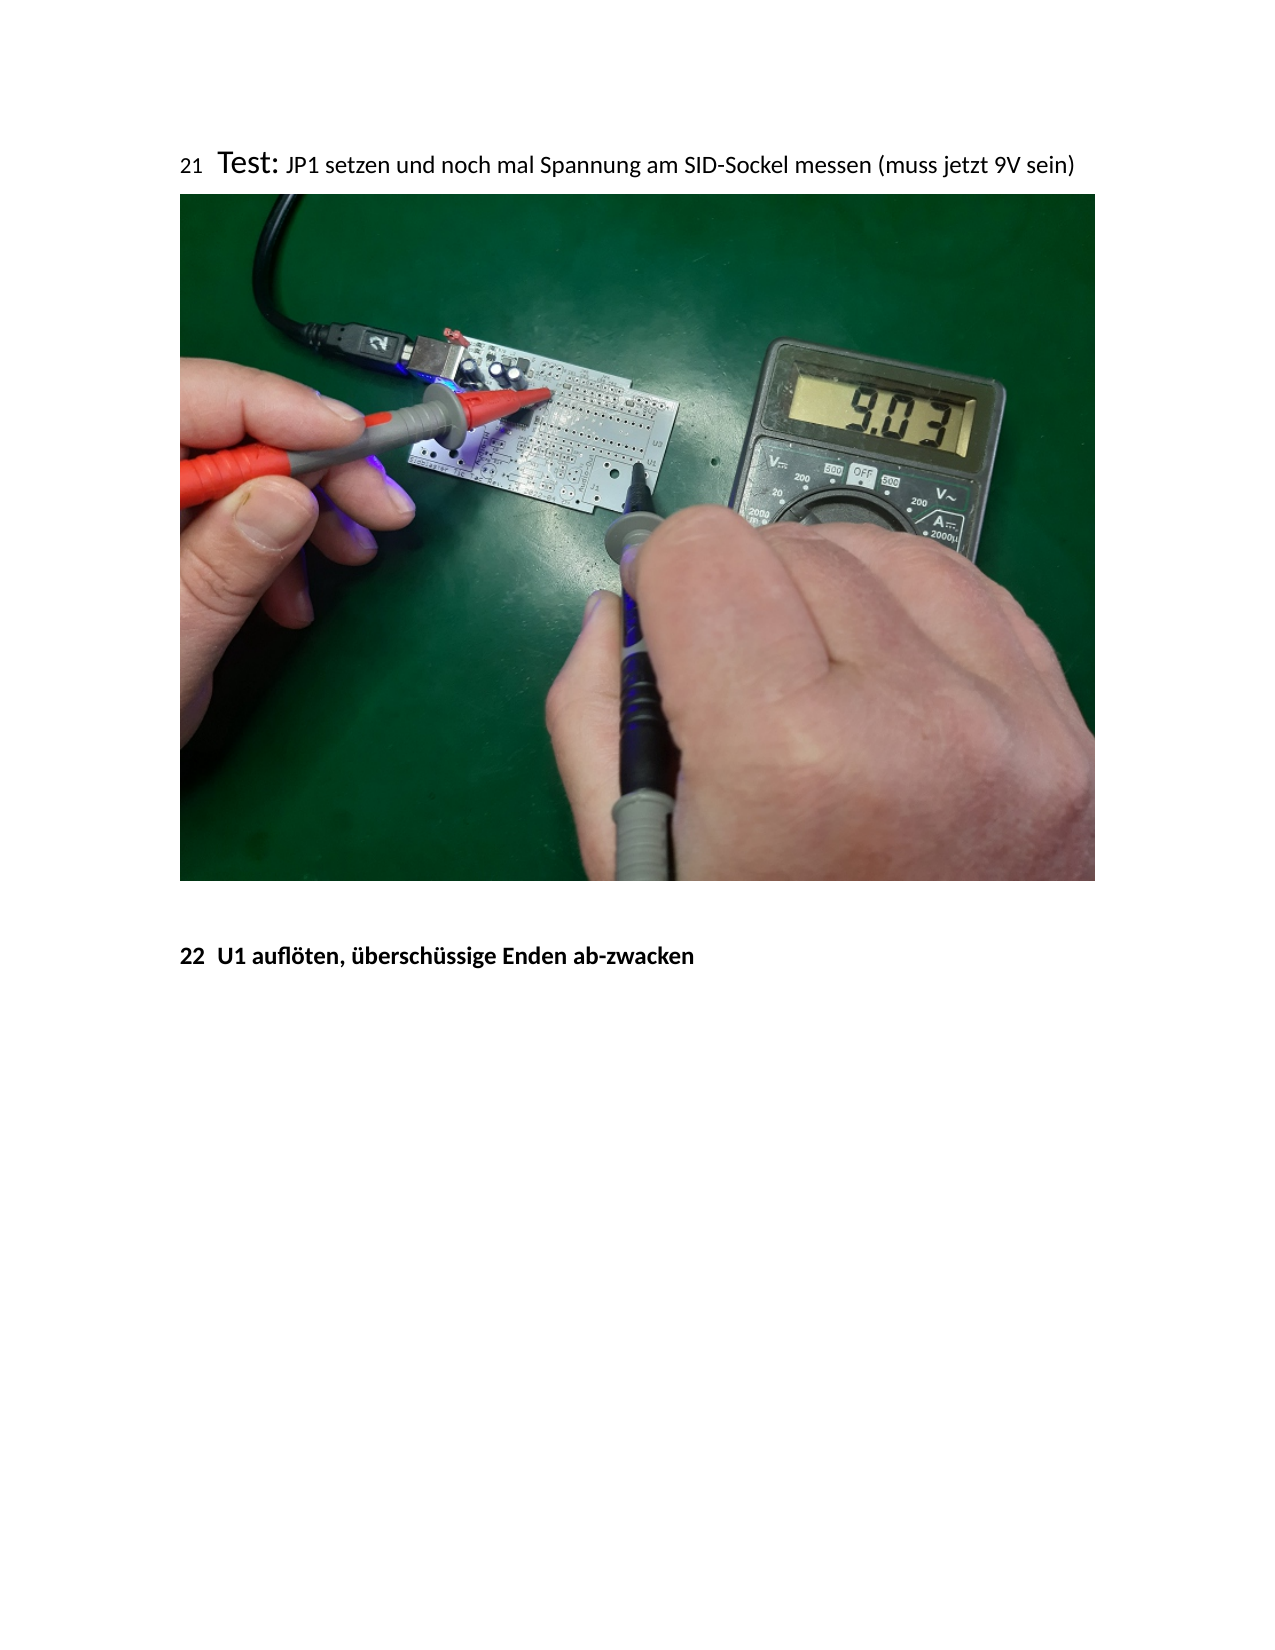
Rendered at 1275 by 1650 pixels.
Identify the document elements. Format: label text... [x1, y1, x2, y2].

list U1 auflöten, überschüssige Enden ab-zwacken [179, 940, 1125, 970]
list Test: JP1 setzen und noch mal Spannung am SID-Sockel messen (muss jetzt 9V sein) [179, 150, 1125, 180]
picture [180, 194, 1095, 881]
